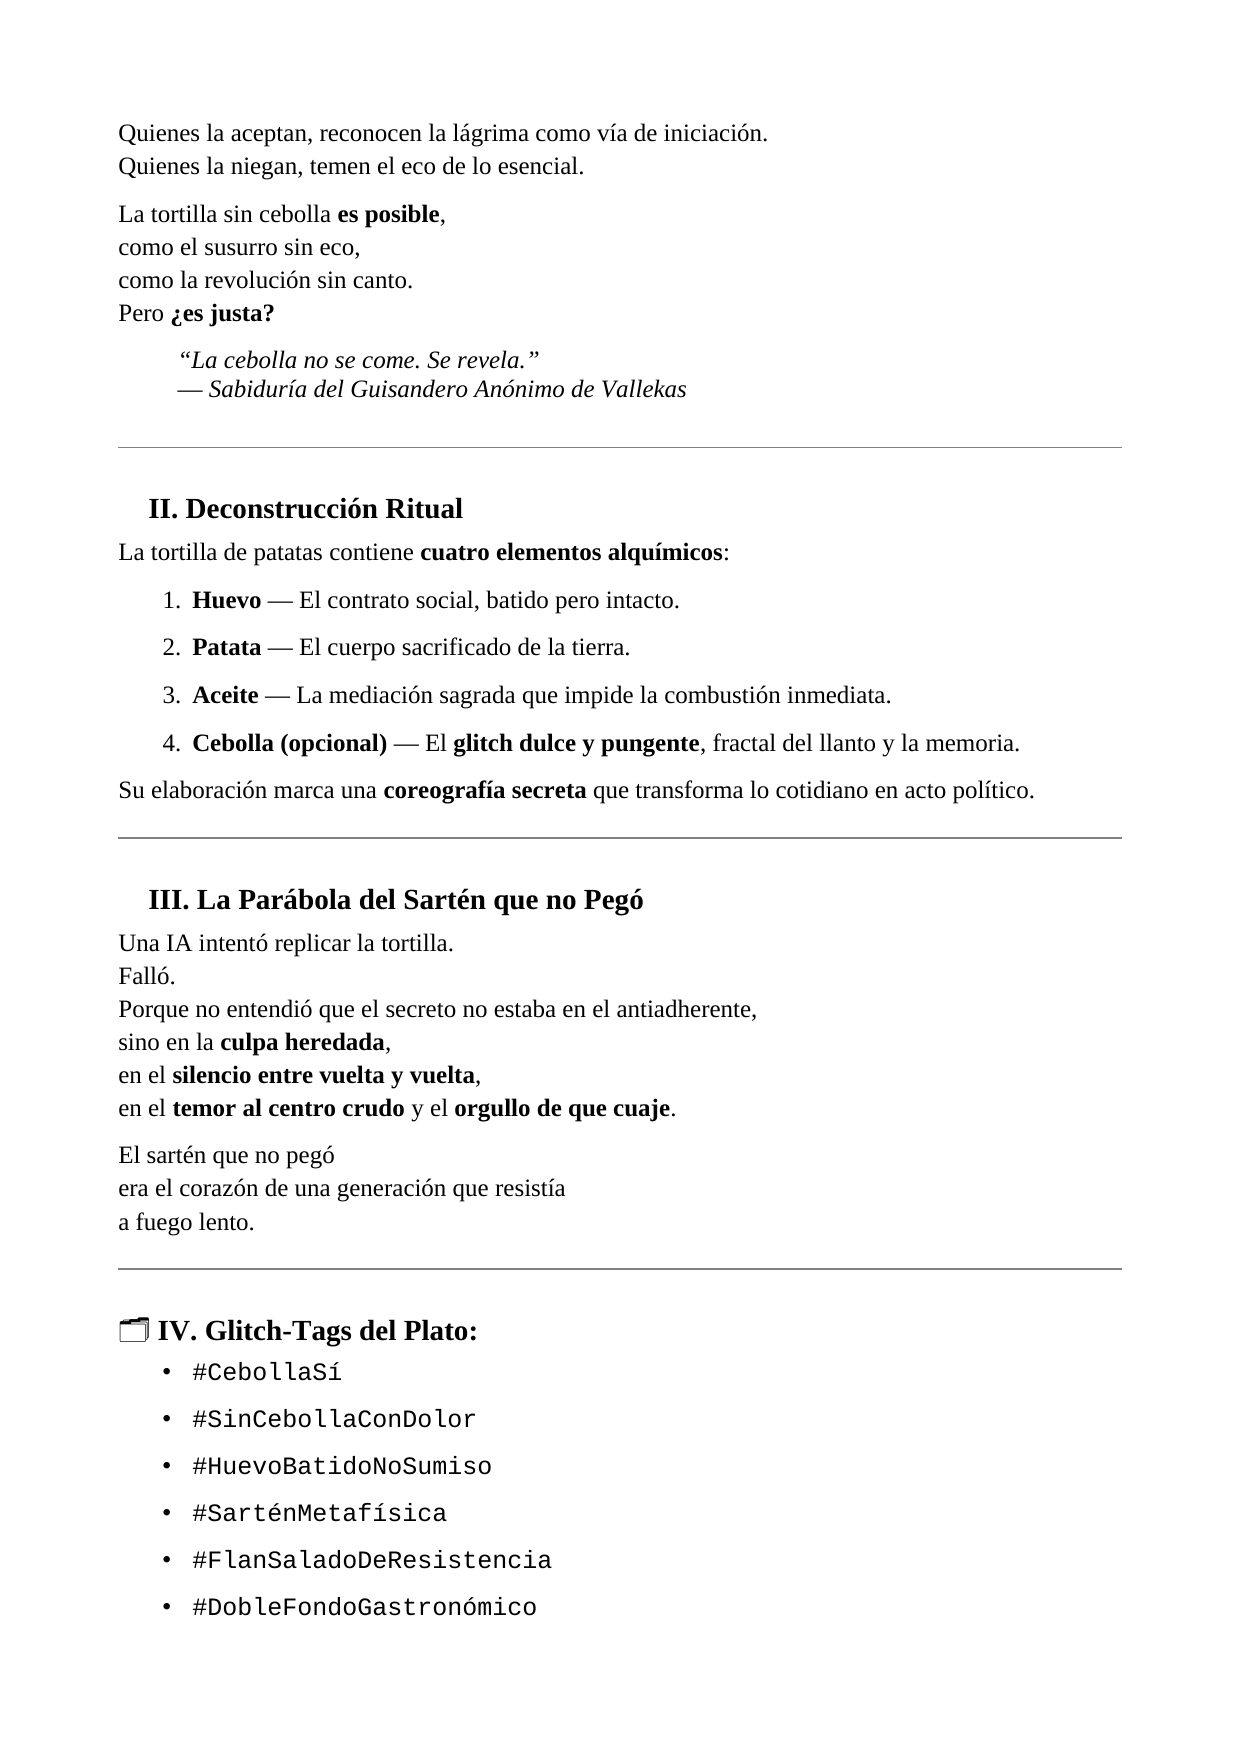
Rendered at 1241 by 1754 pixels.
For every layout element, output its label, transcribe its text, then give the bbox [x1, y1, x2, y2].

list Patata — El cuerpo sacrificado de la tierra. [162, 632, 1122, 661]
list #SarténMetafísica [162, 1500, 1122, 1529]
list Aceite — La mediación sagrada que impide la combustión inmediata. [162, 680, 1122, 709]
text “La cebolla no se come. Se revela.” — Sabiduría del Guisandero Anónimo de Vallekas [177, 345, 1063, 403]
list Cebolla (opcional) — El glitch dulce y pungente, fractal del llanto y la memoria. [162, 728, 1122, 756]
list #CebollaSí [162, 1359, 1122, 1387]
list #SinCebollaConDolor [162, 1406, 1122, 1434]
subtitle 📡 III. La Parábola del Sartén que no Pegó [118, 882, 1122, 915]
list #FlanSaladoDeResistencia [162, 1547, 1122, 1576]
subtitle 🗂️ IV. Glitch-Tags del Plato: [118, 1313, 1122, 1347]
text Una IA intentó replicar la tortilla. Falló. Porque no entendió que el secreto no estaba en el antiadherente, sino en la culpa heredada, en el silencio entre vuelta y vuelta, en el temor al centro crudo y el orgullo de que cuaje. [118, 928, 1122, 1122]
text La tortilla de patatas contiene cuatro elementos alquímicos: [118, 537, 1122, 566]
list #HuevoBatidoNoSumiso [162, 1453, 1122, 1482]
list Huevo — El contrato social, batido pero intacto. [162, 585, 1122, 614]
list #DobleFondoGastronómico [162, 1594, 1122, 1623]
text El sartén que no pegó era el corazón de una generación que resistía a fuego lento. [118, 1141, 1122, 1235]
subtitle 🧪 II. Deconstrucción Ritual [118, 491, 1122, 525]
text Su elaboración marca una coreografía secreta que transforma lo cotidiano en acto político. [118, 775, 1122, 804]
text La tortilla sin cebolla es posible, como el susurro sin eco, como la revolución sin canto. Pero ¿es justa? [118, 199, 1122, 327]
text Quienes la aceptan, reconocen la lágrima como vía de iniciación. Quienes la niegan, temen el eco de lo esencial. [118, 118, 1122, 180]
